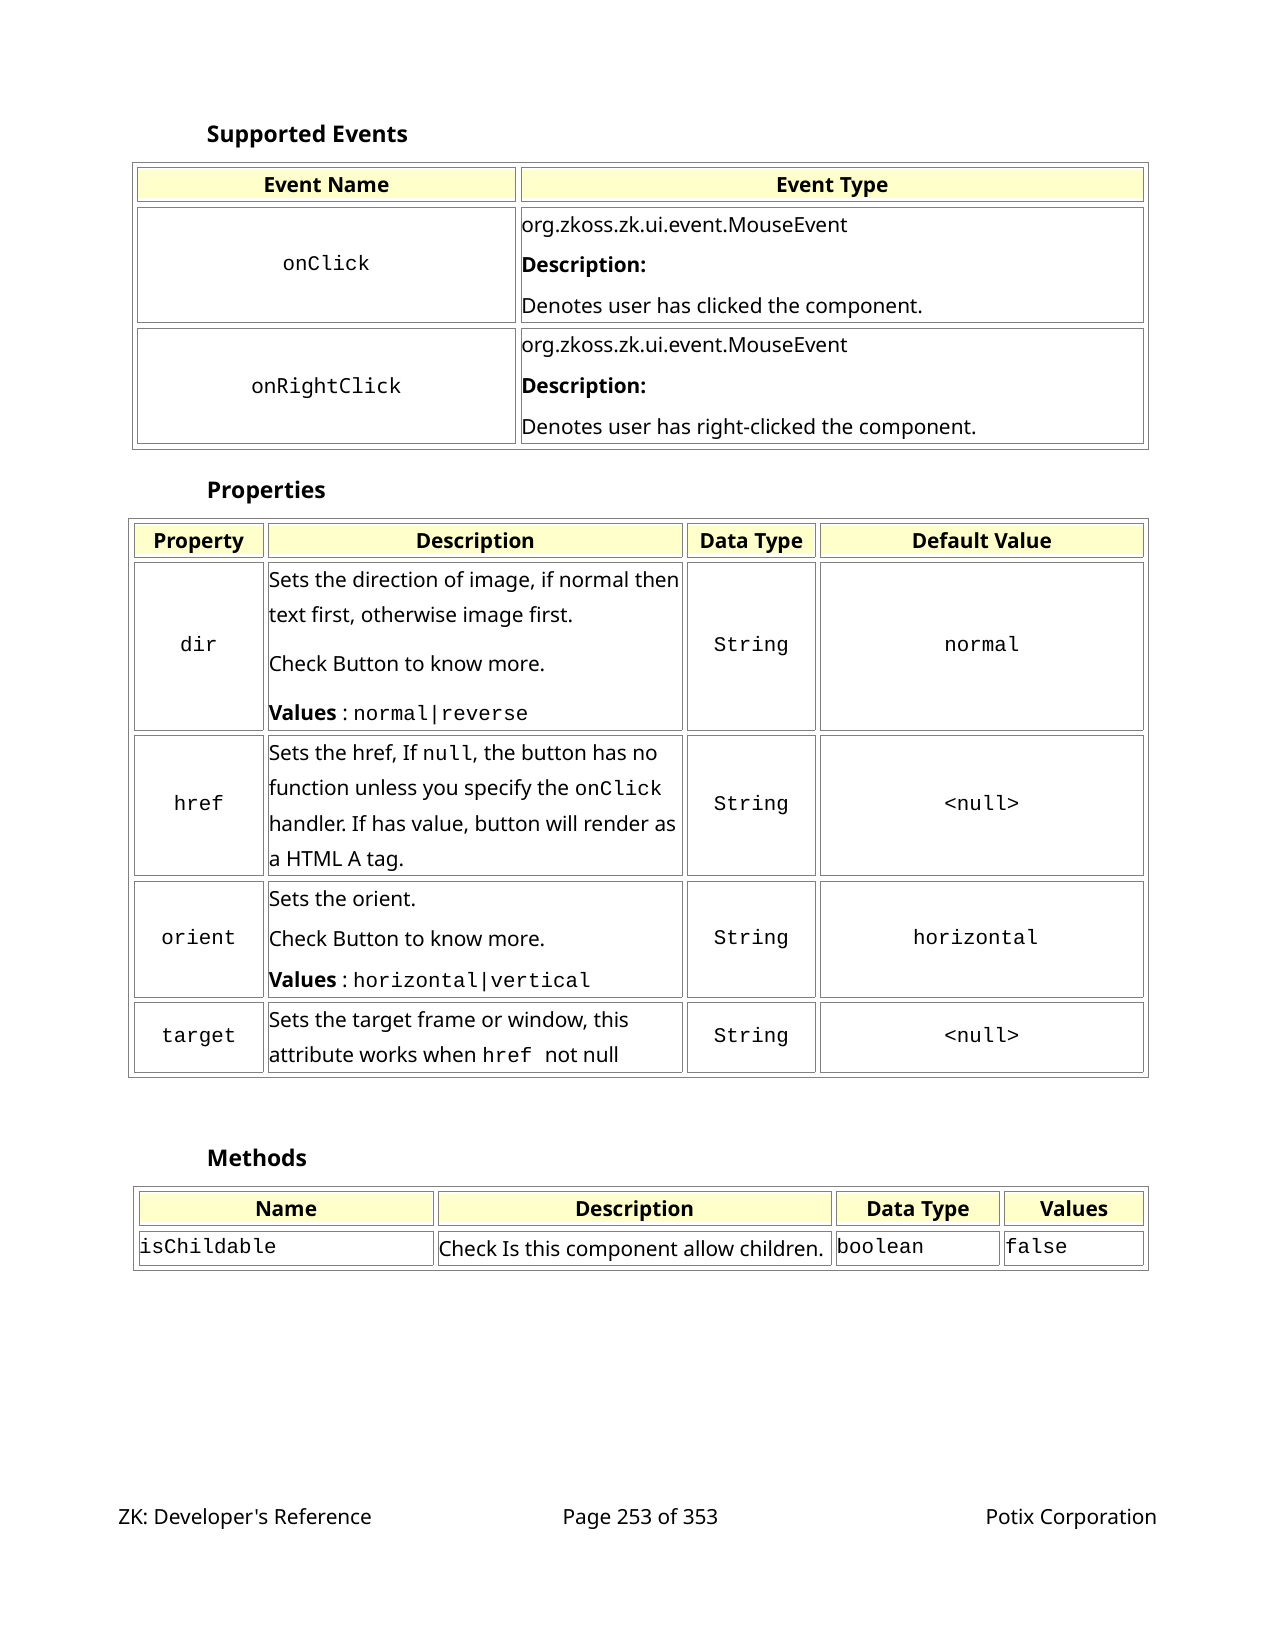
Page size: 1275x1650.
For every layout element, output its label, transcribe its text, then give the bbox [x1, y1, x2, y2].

table_cell href [131, 730, 266, 875]
table_header Data Type [685, 519, 817, 557]
table_cell Sets the direction of image, if normal then text first, otherwise image first. Check Button to know more. Values : normal|reverse [266, 557, 685, 729]
table_header Event Type [518, 163, 1146, 201]
table_header Data Type [834, 1187, 1002, 1225]
table_cell normal [818, 557, 1146, 729]
table_cell String [685, 557, 817, 729]
table_cell <null> [818, 730, 1146, 875]
table_cell false [1002, 1225, 1146, 1265]
table_cell Sets the target frame or window, this attribute works when href not null [266, 997, 685, 1072]
table_cell horizontal [818, 875, 1146, 997]
table_cell Sets the orient. Check Button to know more. Values : horizontal|vertical [266, 875, 685, 997]
table_cell org.zkoss.zk.ui.event.MouseEvent Description: Denotes user has clicked the component. [518, 201, 1146, 322]
table_cell dir [131, 557, 266, 729]
table_header Description [435, 1187, 833, 1225]
subtitle Methods [207, 1142, 1157, 1173]
table_cell String [685, 875, 817, 997]
table_cell target [131, 997, 266, 1072]
table_cell org.zkoss.zk.ui.event.MouseEvent Description: Denotes user has right-clicked the component. [518, 322, 1146, 443]
table_header Event Name [134, 163, 518, 201]
table_cell onRightClick [134, 322, 518, 443]
subtitle Properties [207, 474, 1157, 505]
table_header Values [1002, 1187, 1146, 1225]
table_cell String [685, 997, 817, 1072]
table_cell String [685, 730, 817, 875]
table_cell isChildable [136, 1225, 435, 1265]
table_header Property [131, 519, 266, 557]
table_cell boolean [834, 1225, 1002, 1265]
subtitle Supported Events [207, 118, 1157, 149]
table_header Default Value [818, 519, 1146, 557]
table_cell Check Is this component allow children. [435, 1225, 833, 1265]
table_cell orient [131, 875, 266, 997]
table_cell <null> [818, 997, 1146, 1072]
table_cell onClick [134, 201, 518, 322]
table_header Description [266, 519, 685, 557]
table_header Name [136, 1187, 435, 1225]
table_cell Sets the href, If null, the button has no function unless you specify the onClick handler. If has value, button will render as a HTML A tag. [266, 730, 685, 875]
